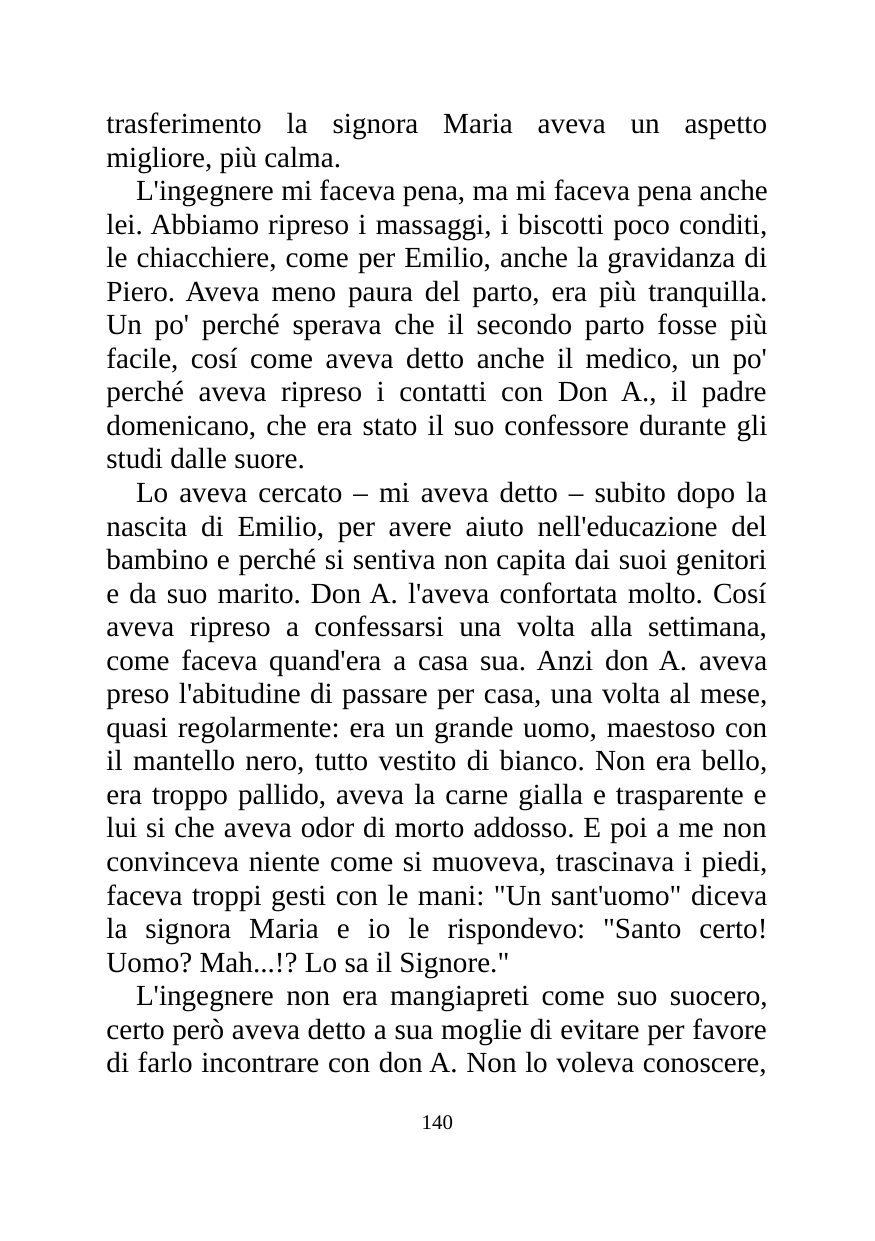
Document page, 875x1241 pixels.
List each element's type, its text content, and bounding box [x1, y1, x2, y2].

text trasferimento la signora Maria aveva un aspetto migliore, più calma. [106, 106, 768, 173]
text L'ingegnere mi faceva pena, ma mi faceva pena anche lei. Abbiamo ripreso i massaggi, i biscotti poco conditi, le chiacchiere, come per Emilio, anche la gravidanza di Piero. Aveva meno paura del parto, era più tranquilla. Un po' perché sperava che il secondo parto fosse più facile, cosí come aveva detto anche il medico, un po' perché aveva ripreso i contatti con Don A., il padre domenicano, che era stato il suo confessore durante gli studi dalle suore. [106, 173, 768, 475]
text Lo aveva cercato – mi aveva detto – subito dopo la nascita di Emilio, per avere aiuto nell'educazione del bambino e perché si sentiva non capita dai suoi genitori e da suo marito. Don A. l'aveva confortata molto. Cosí aveva ripreso a confessarsi una volta alla settimana, come faceva quand'era a casa sua. Anzi don A. aveva preso l'abitudine di passare per casa, una volta al mese, quasi regolarmente: era un grande uomo, maestoso con il mantello nero, tutto vestito di bianco. Non era bello, era troppo pallido, aveva la carne gialla e trasparente e lui si che aveva odor di morto addosso. E poi a me non convinceva niente come si muoveva, trascinava i piedi, faceva troppi gesti con le mani: "Un sant'uomo" diceva la signora Maria e io le rispondevo: "Santo certo! Uomo? Mah...!? Lo sa il Signore." [106, 475, 768, 978]
text L'ingegnere non era mangiapreti come suo suocero, certo però aveva detto a sua moglie di evitare per favore di farlo incontrare con don A. Non lo voleva conoscere, [106, 978, 768, 1079]
